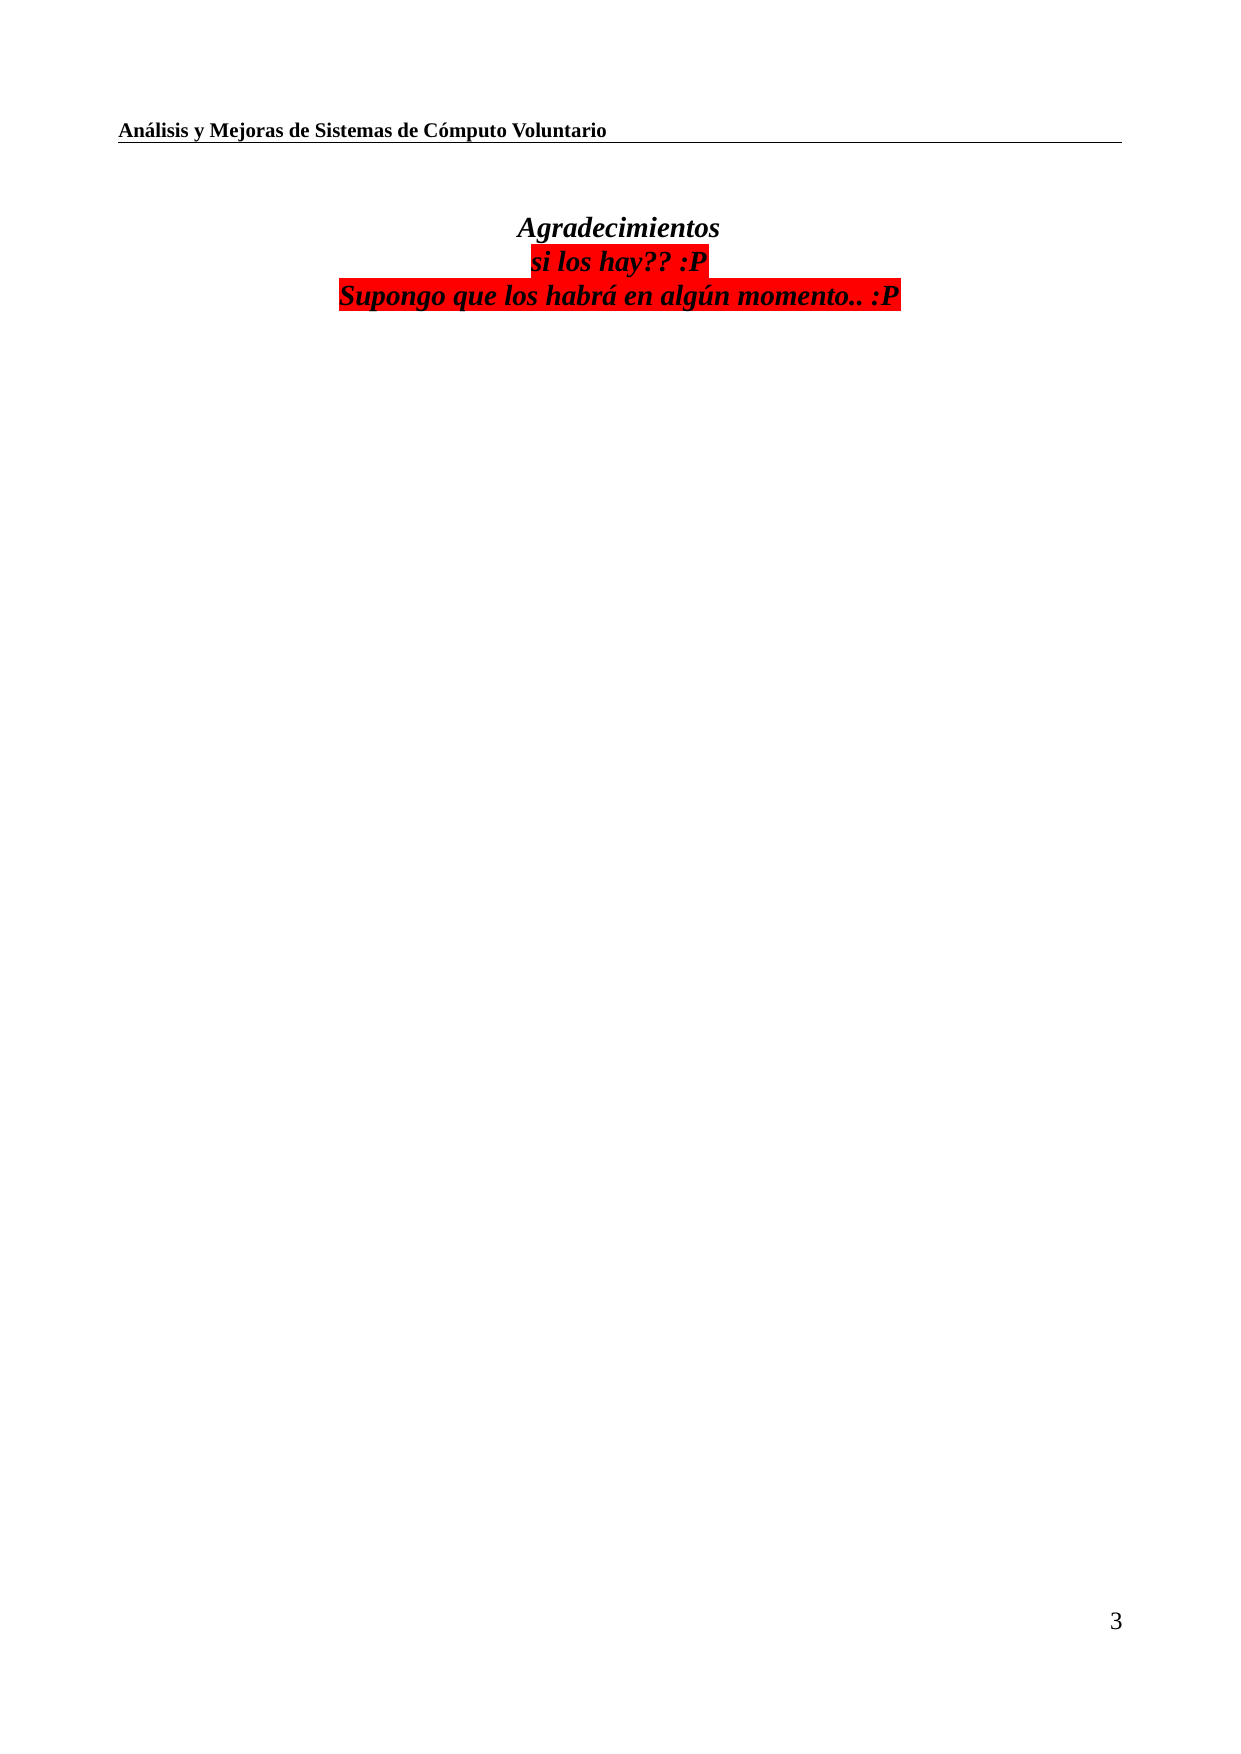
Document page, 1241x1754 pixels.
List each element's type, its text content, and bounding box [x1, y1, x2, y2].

text Agradecimientos [118, 211, 1122, 244]
text Supongo que los habrá en algún momento.. :P [118, 278, 1122, 311]
text si los hay?? :P [118, 244, 1122, 278]
